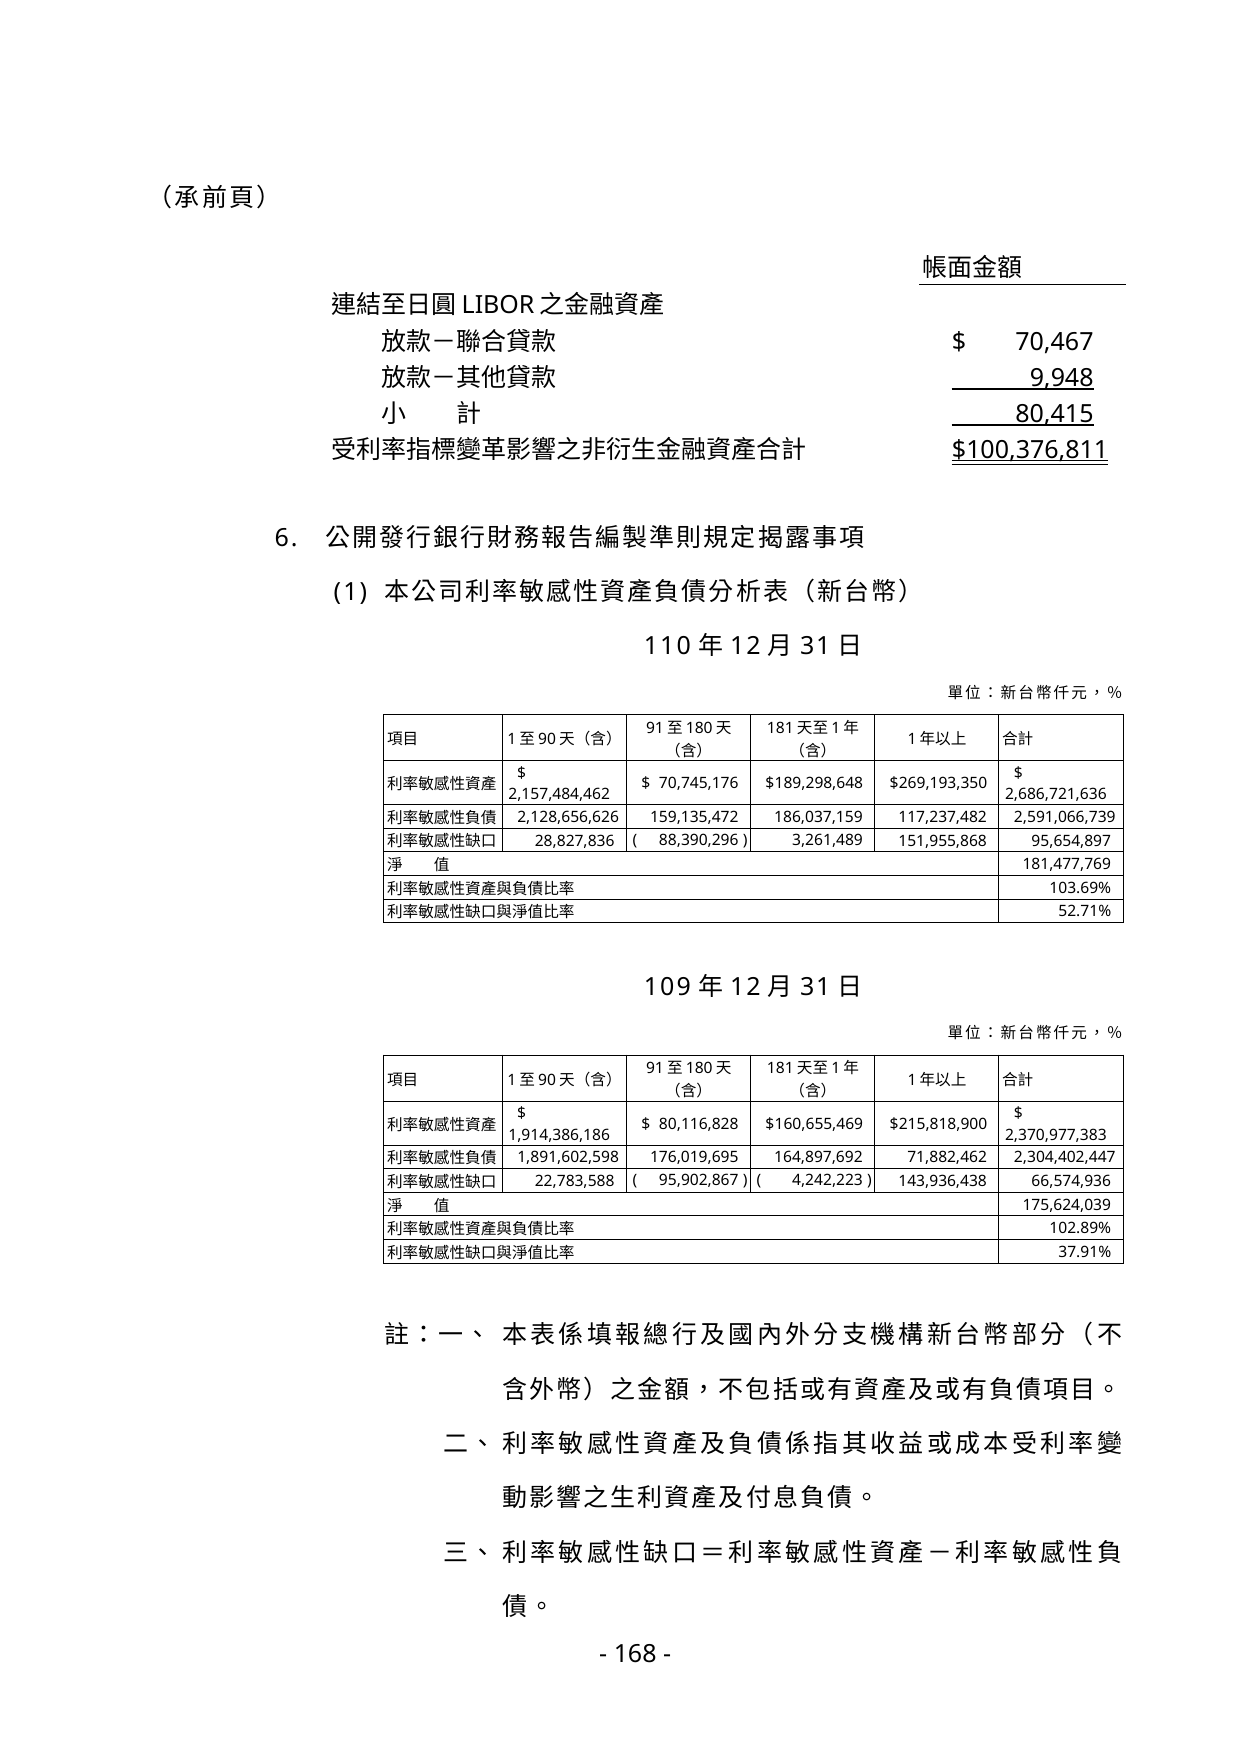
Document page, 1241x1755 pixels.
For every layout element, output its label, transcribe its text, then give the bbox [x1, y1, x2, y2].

table_cell $ 70,745,176 [627, 761, 750, 804]
text 單位：新台幣仟元，％ [148, 1021, 1122, 1043]
table_header 1至90天（含） [503, 1056, 626, 1101]
table_cell 利率敏感性資產與負債比率 [384, 876, 998, 898]
table_cell 9,948 [919, 357, 1126, 393]
table_cell 放款－聯合貸款 [329, 321, 831, 357]
text （承前頁） [148, 177, 1122, 213]
table_cell 176,019,695 [627, 1146, 750, 1168]
table_cell $ 1,914,386,186 [503, 1102, 626, 1144]
table_cell [831, 321, 919, 357]
table_cell 利率敏感性資產 [384, 1102, 502, 1144]
table_cell 71,882,462 [875, 1146, 998, 1168]
table_header 項目 [384, 715, 502, 760]
table_cell 小 計 [329, 394, 831, 430]
table_cell 利率敏感性負債 [384, 1146, 502, 1168]
table_cell 28,827,836 [503, 829, 626, 851]
table_cell [831, 357, 919, 393]
table_cell 淨 值 [384, 852, 998, 875]
table_cell 22,783,588 [503, 1169, 626, 1192]
table_cell ( 88,390,296 ) [627, 829, 750, 851]
table_cell 連結至日圓LIBOR之金融資產 [329, 284, 831, 321]
text 6. 公開發行銀行財務報告編製準則規定揭露事項 [266, 517, 1122, 553]
table_header 91至180天（含） [627, 715, 750, 760]
table_header 181天至1年（含） [751, 1056, 874, 1101]
table_cell 37.91% [999, 1240, 1123, 1263]
table_header 帳面金額 [919, 248, 1126, 284]
table_cell 143,936,438 [875, 1169, 998, 1192]
table_header 合計 [999, 1056, 1123, 1101]
table_cell [831, 284, 919, 321]
table_cell 3,261,489 [751, 829, 874, 851]
table_cell $ 269,193,350 [875, 761, 998, 804]
table_cell 186,037,159 [751, 805, 874, 828]
table_cell [831, 430, 919, 466]
table_cell 164,897,692 [751, 1146, 874, 1168]
table_cell 95,654,897 [999, 829, 1123, 851]
table_cell 放款－其他貸款 [329, 357, 831, 393]
table_cell $ 2,157,484,462 [503, 761, 626, 804]
text 110年12月31日 [384, 626, 1122, 662]
table_cell $ 2,370,977,383 [999, 1102, 1123, 1144]
table_cell $ 70,467 [919, 321, 1126, 357]
table_cell $ 80,116,828 [627, 1102, 750, 1144]
table_cell 利率敏感性負債 [384, 805, 502, 828]
text (1) 本公司利率敏感性資產負債分析表（新台幣） [325, 571, 1122, 608]
table_cell 利率敏感性資產與負債比率 [384, 1216, 998, 1239]
table_cell 利率敏感性資產 [384, 761, 502, 804]
table_header 1年以上 [875, 1056, 998, 1101]
table_cell [919, 285, 1126, 321]
table_cell 103.69% [999, 876, 1123, 898]
table_cell 159,135,472 [627, 805, 750, 828]
table_cell 淨 值 [384, 1193, 998, 1215]
table_header 1年以上 [875, 715, 998, 760]
table_cell ( 95,902,867 ) [627, 1169, 750, 1192]
table_header 181天至1年（含） [751, 715, 874, 760]
table_cell $ 189,298,648 [751, 761, 874, 804]
table_cell 151,955,868 [875, 829, 998, 851]
table_cell 175,624,039 [999, 1193, 1123, 1215]
table_cell 2,304,402,447 [999, 1146, 1123, 1168]
text 三、 利率敏感性缺口＝利率敏感性資產－利率敏感性負債。 [443, 1532, 1122, 1623]
table_header 1至90天（含） [503, 715, 626, 760]
table_cell $ 2,686,721,636 [999, 761, 1123, 804]
text 單位：新台幣仟元，％ [148, 680, 1122, 703]
table_cell [831, 394, 919, 430]
text 109年12月31日 [384, 966, 1122, 1003]
table_cell 受利率指標變革影響之非衍生金融資產合計 [329, 430, 831, 466]
table_header 項目 [384, 1056, 502, 1101]
table_cell 80,415 [919, 394, 1126, 430]
table_header 91至180天（含） [627, 1056, 750, 1101]
table_cell 181,477,769 [999, 852, 1123, 875]
table_cell 2,591,066,739 [999, 805, 1123, 828]
text 註：一、 本表係填報總行及國內外分支機構新台幣部分（不含外幣）之金額，不包括或有資產及或有負債項目。 [384, 1315, 1122, 1405]
table_header 合計 [999, 715, 1123, 760]
table_cell 66,574,936 [999, 1169, 1123, 1192]
table_cell 52.71% [999, 900, 1123, 922]
table_cell 1,891,602,598 [503, 1146, 626, 1168]
text 二、 利率敏感性資產及負債係指其收益或成本受利率變動影響之生利資產及付息負債。 [443, 1423, 1122, 1514]
table_header [329, 248, 831, 284]
table_cell $ 100,376,811 [919, 430, 1126, 466]
table_cell 利率敏感性缺口 [384, 829, 502, 851]
table_cell ( 4,242,223 ) [751, 1169, 874, 1192]
table_header [831, 248, 919, 284]
table_cell 利率敏感性缺口與淨值比率 [384, 900, 998, 922]
table_cell 利率敏感性缺口與淨值比率 [384, 1240, 998, 1263]
table_cell 2,128,656,626 [503, 805, 626, 828]
table_cell 102.89% [999, 1216, 1123, 1239]
table_cell $ 160,655,469 [751, 1102, 874, 1144]
table_cell 117,237,482 [875, 805, 998, 828]
table_cell 利率敏感性缺口 [384, 1169, 502, 1192]
table_cell $ 215,818,900 [875, 1102, 998, 1144]
